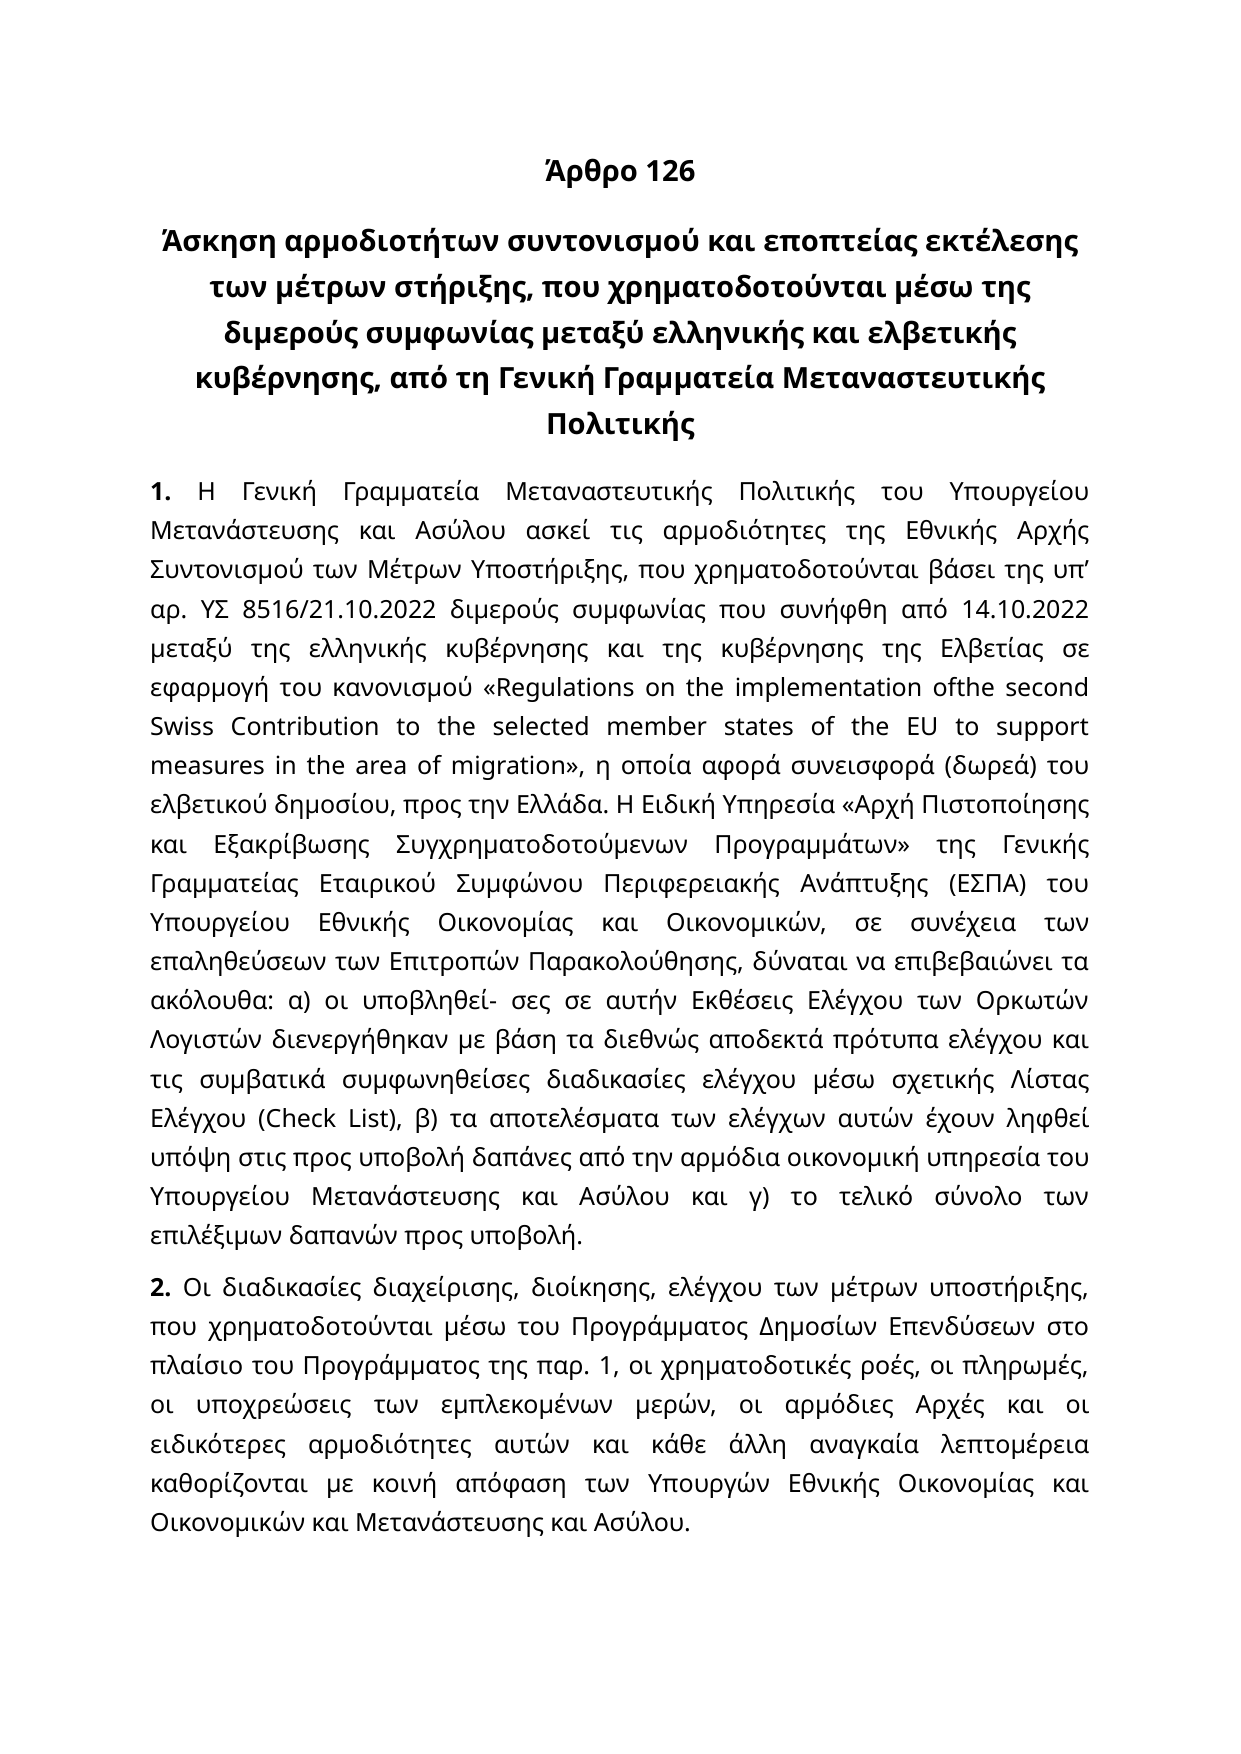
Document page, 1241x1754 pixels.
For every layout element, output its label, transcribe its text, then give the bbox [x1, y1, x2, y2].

subtitle Άσκηση αρμοδιοτήτων συντονισμού και εποπτείας εκτέλεσης των μέτρων στήριξης, που χρηματοδοτούνται μέσω της διμερούς συμφωνίας μεταξύ ελληνικής και ελβετικής κυβέρνησης, από τη Γενική Γραμματεία Μεταναστευτικής Πολιτικής [150, 221, 1090, 443]
subtitle Άρθρο 126 [150, 150, 1090, 190]
text 1. Η Γενική Γραμματεία Μεταναστευτικής Πολιτικής του Υπουργείου Μετανάστευσης και Ασύλου ασκεί τις αρμοδιότητες της Εθνικής Αρχής Συντονισμού των Μέτρων Υποστήριξης, που χρηματοδοτούνται βάσει της υπ’ αρ. ΥΣ 8516/21.10.2022 διμερούς συμφωνίας που συνήφθη από 14.10.2022 μεταξύ της ελληνικής κυβέρνησης και της κυβέρνησης της Ελβετίας σε εφαρμογή του κανονισμού «Regulations on the implementation ofthe second Swiss Contribution to the selected member states of the EU to support measures in the area of migration», η οποία αφορά συνεισφορά (δωρεά) του ελβετικού δημοσίου, προς την Ελλάδα. Η Ειδική Υπηρεσία «Αρχή Πιστοποίησης και Εξακρίβωσης Συγχρηματοδοτούμενων Προγραμμάτων» της Γενικής Γραμματείας Εταιρικού Συμφώνου Περιφερειακής Ανάπτυξης (ΕΣΠΑ) του Υπουργείου Εθνικής Οικονομίας και Οικονομικών, σε συνέχεια των επαληθεύσεων των Επιτροπών Παρακολούθησης, δύναται να επιβεβαιώνει τα ακόλουθα: α) οι υποβληθεί- σες σε αυτήν Εκθέσεις Ελέγχου των Ορκωτών Λογιστών διενεργήθηκαν με βάση τα διεθνώς αποδεκτά πρότυπα ελέγχου και τις συμβατικά συμφωνηθείσες διαδικασίες ελέγχου μέσω σχετικής Λίστας Ελέγχου (Check List), β) τα αποτελέσματα των ελέγχων αυτών έχουν ληφθεί υπόψη στις προς υποβολή δαπάνες από την αρμόδια οικονομική υπηρεσία του Υπουργείου Μετανάστευσης και Ασύλου και γ) το τελικό σύνολο των επιλέξιμων δαπανών προς υποβολή. [150, 474, 1090, 1252]
text 2. Οι διαδικασίες διαχείρισης, διοίκησης, ελέγχου των μέτρων υποστήριξης, που χρηματοδοτούνται μέσω του Προγράμματος Δημοσίων Επενδύσεων στο πλαίσιο του Προγράμματος της παρ. 1, οι χρηματοδοτικές ροές, οι πληρωμές, οι υποχρεώσεις των εμπλεκομένων μερών, οι αρμόδιες Αρχές και οι ειδικότερες αρμοδιότητες αυτών και κάθε άλλη αναγκαία λεπτομέρεια καθορίζονται με κοινή απόφαση των Υπουργών Εθνικής Οικονομίας και Οικονομικών και Μετανάστευσης και Ασύλου. [150, 1269, 1090, 1539]
